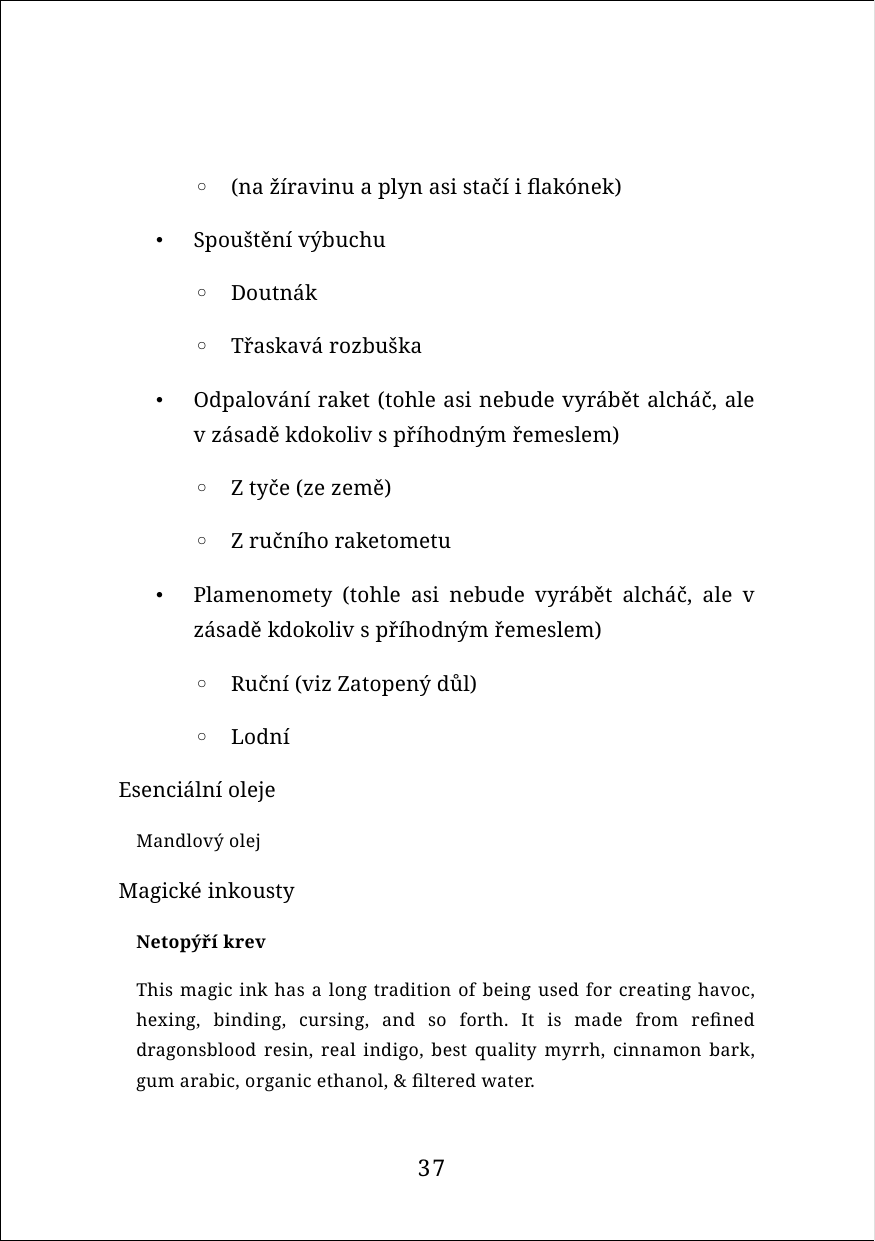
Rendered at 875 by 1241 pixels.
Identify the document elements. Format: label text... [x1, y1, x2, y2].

list Ruční (viz Zatopený důl) [193, 669, 756, 697]
text Mandlový olej [136, 828, 756, 852]
list Doutnák [193, 278, 756, 307]
text Netopýří krev [136, 929, 756, 954]
list Odpalování raket (tohle asi nebude vyrábět alcháč, ale v zásadě kdokoliv s příhodným řemeslem) [156, 385, 756, 449]
list Lodní [193, 722, 756, 750]
text Esenciální oleje [118, 775, 756, 803]
list (na žíravinu a plyn asi stačí i flakónek) [193, 172, 756, 200]
list Z ručního raketometu [193, 527, 756, 555]
list Spouštění výbuchu [156, 225, 756, 253]
text This magic ink has a long tradition of being used for creating havoc, hexing, binding, cursing, and so forth. It is made from refined dragonsblood resin, real indigo, best quality myrrh, cinnamon bark, gum arabic, organic ethanol, & filtered water. [136, 977, 756, 1092]
list Třaskavá rozbuška [193, 331, 756, 360]
list Plamenomety (tohle asi nebude vyrábět alcháč, ale v zásadě kdokoliv s příhodným řemeslem) [156, 580, 756, 644]
list Z tyče (ze země) [193, 473, 756, 502]
text Magické inkousty [118, 876, 756, 905]
